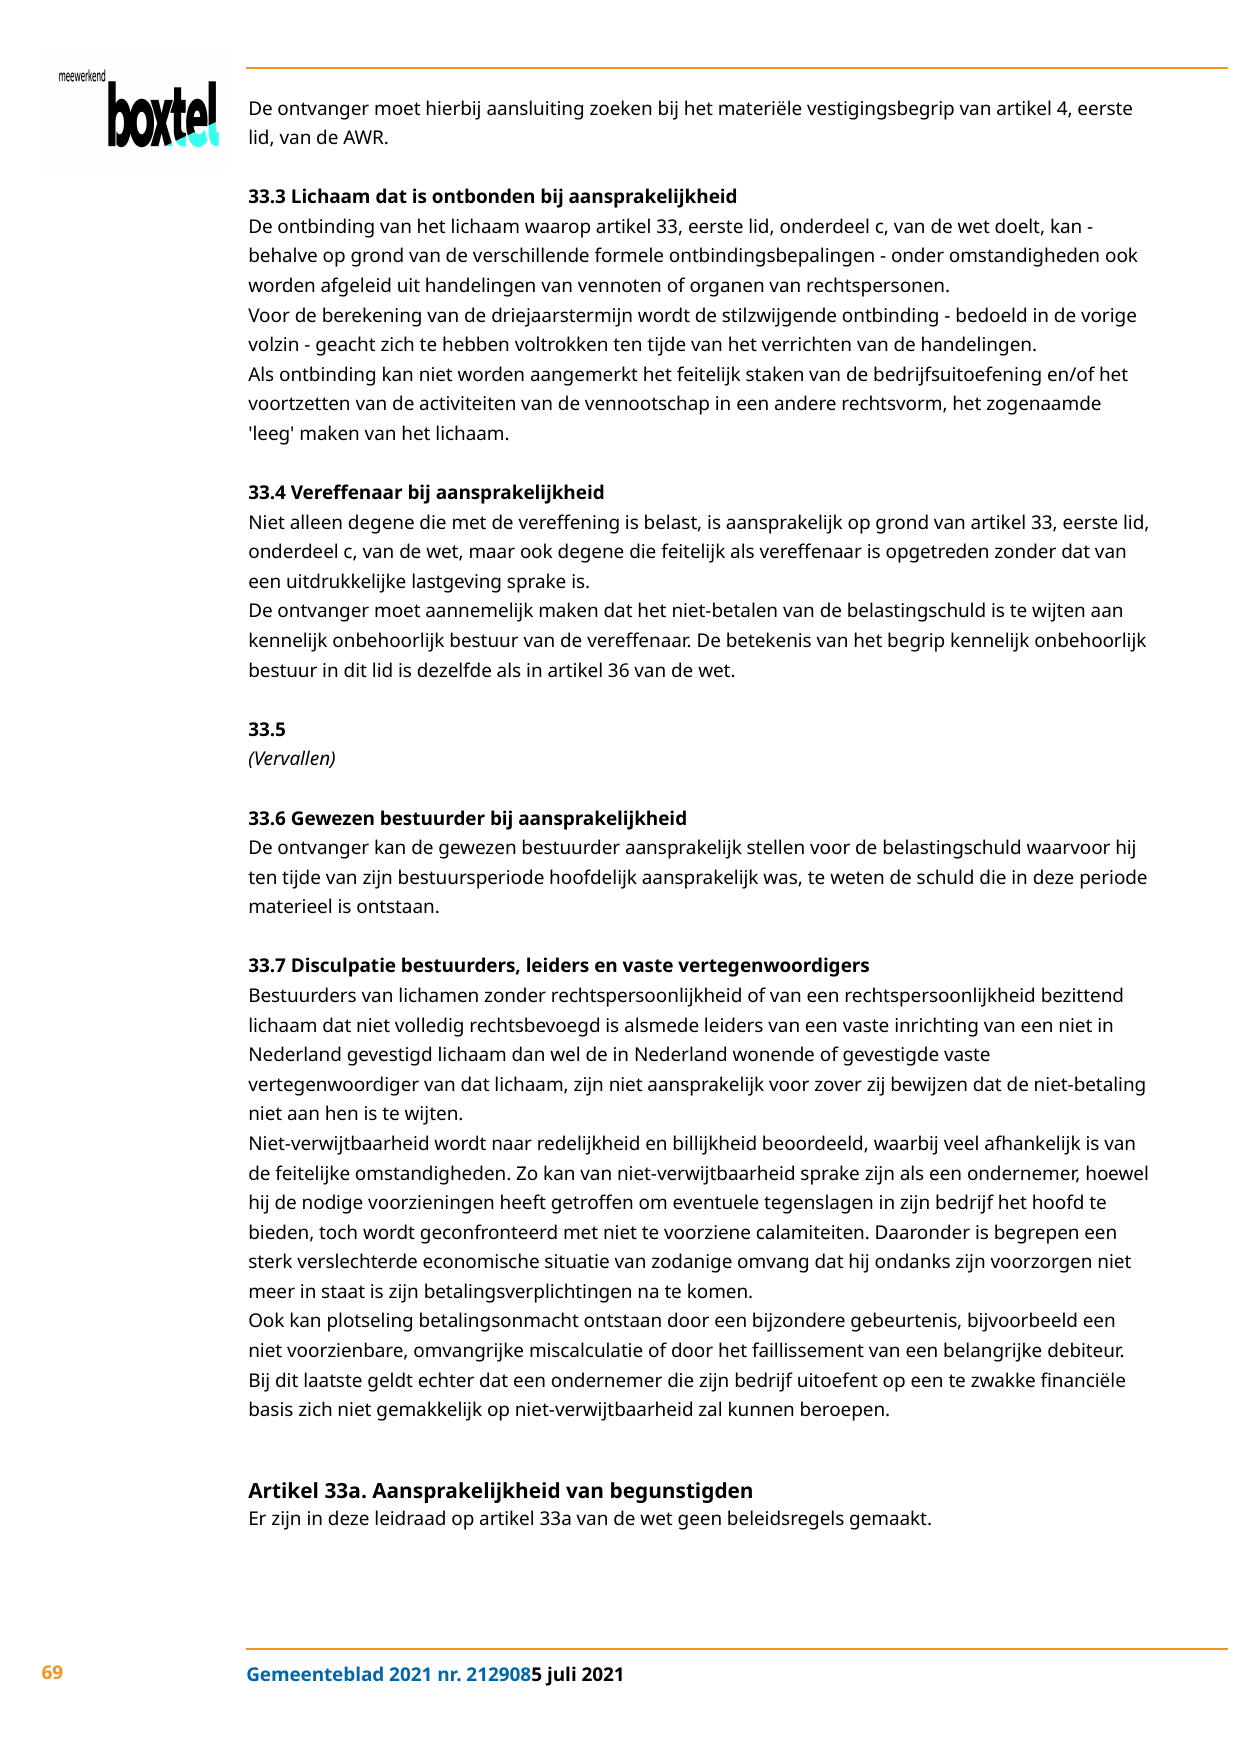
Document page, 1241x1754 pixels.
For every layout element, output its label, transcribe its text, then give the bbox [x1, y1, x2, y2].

text Niet-verwijtbaarheid wordt naar redelijkheid en billijkheid beoordeeld, waarbij veel afhankelijk is van de feitelijke omstandigheden. Zo kan van niet-verwijtbaarheid sprake zijn als een ondernemer, hoewel hij de nodige voorzieningen heeft getroffen om eventuele tegenslagen in zijn bedrijf het hoofd te bieden, toch wordt geconfronteerd met niet te voorziene calamiteiten. Daaronder is begrepen een sterk verslechterde economische situatie van zodanige omvang dat hij ondanks zijn voorzorgen niet meer in staat is zijn betalingsverplichtingen na te komen. [248, 1130, 1152, 1304]
text De ontvanger kan de gewezen bestuurder aansprakelijk stellen voor de belastingschuld waarvoor hij ten tijde van zijn bestuursperiode hoofdelijk aansprakelijk was, te weten de schuld die in deze periode materieel is ontstaan. [248, 834, 1152, 919]
text 33.7 Disculpatie bestuurders, leiders en vaste vertegenwoordigers [248, 953, 1152, 978]
picture [41, 47, 231, 172]
text 33.3 Lichaam dat is ontbonden bij aansprakelijkheid [248, 183, 1152, 209]
text Niet alleen degene die met de vereffening is belast, is aansprakelijk op grond van artikel 33, eerste lid, onderdeel c, van de wet, maar ook degene die feitelijk als vereffenaar is opgetreden zonder dat van een uitdrukkelijke lastgeving sprake is. [248, 509, 1152, 594]
text Voor de berekening van de driejaarstermijn wordt de stilzwijgende ontbinding - bedoeld in de vorige volzin - geacht zich te hebben voltrokken ten tijde van het verrichten van de handelingen. [248, 302, 1152, 357]
text Artikel 33a. Aansprakelijkheid van begunstigden [248, 1476, 1152, 1505]
text Er zijn in deze leidraad op artikel 33a van de wet geen beleidsregels gemaakt. [248, 1505, 1152, 1531]
text De ontbinding van het lichaam waarop artikel 33, eerste lid, onderdeel c, van de wet doelt, kan - behalve op grond van de verschillende formele ontbindingsbepalingen - onder omstandigheden ook worden afgeleid uit handelingen van vennoten of organen van rechtspersonen. [248, 213, 1152, 298]
text Als ontbinding kan niet worden aangemerkt het feitelijk staken van de bedrijfsuitoefening en/of het voortzetten van de activiteiten van de vennootschap in een andere rechtsvorm, het zogenaamde 'leeg' maken van het lichaam. [248, 361, 1152, 446]
text 33.4 Vereffenaar bij aansprakelijkheid [248, 479, 1152, 505]
text Bestuurders van lichamen zonder rechtspersoonlijkheid of van een rechtspersoonlijkheid bezittend lichaam dat niet volledig rechtsbevoegd is alsmede leiders van een vaste inrichting van een niet in Nederland gevestigd lichaam dan wel de in Nederland wonende of gevestigde vaste vertegenwoordiger van dat lichaam, zijn niet aansprakelijk voor zover zij bewijzen dat de niet-betaling niet aan hen is te wijten. [248, 982, 1152, 1126]
text Ook kan plotseling betalingsonmacht ontstaan door een bijzondere gebeurtenis, bijvoorbeeld een niet voorzienbare, omvangrijke miscalculatie of door het faillissement van een belangrijke debiteur. Bij dit laatste geldt echter dat een ondernemer die zijn bedrijf uitoefent op een te zwakke financiële basis zich niet gemakkelijk op niet-verwijtbaarheid zal kunnen beroepen. [248, 1308, 1152, 1422]
text 33.6 Gewezen bestuurder bij aansprakelijkheid [248, 805, 1152, 831]
text 33.5 [248, 716, 1152, 742]
text De ontvanger moet aannemelijk maken dat het niet-betalen van de belastingschuld is te wijten aan kennelijk onbehoorlijk bestuur van de vereffenaar. De betekenis van het begrip kennelijk onbehoorlijk bestuur in dit lid is dezelfde als in artikel 36 van de wet. [248, 598, 1152, 683]
text De ontvanger moet hierbij aansluiting zoeken bij het materiële vestigingsbegrip van artikel 4, eerste lid, van de AWR. [248, 95, 1152, 150]
text (Vervallen) [248, 746, 1152, 771]
